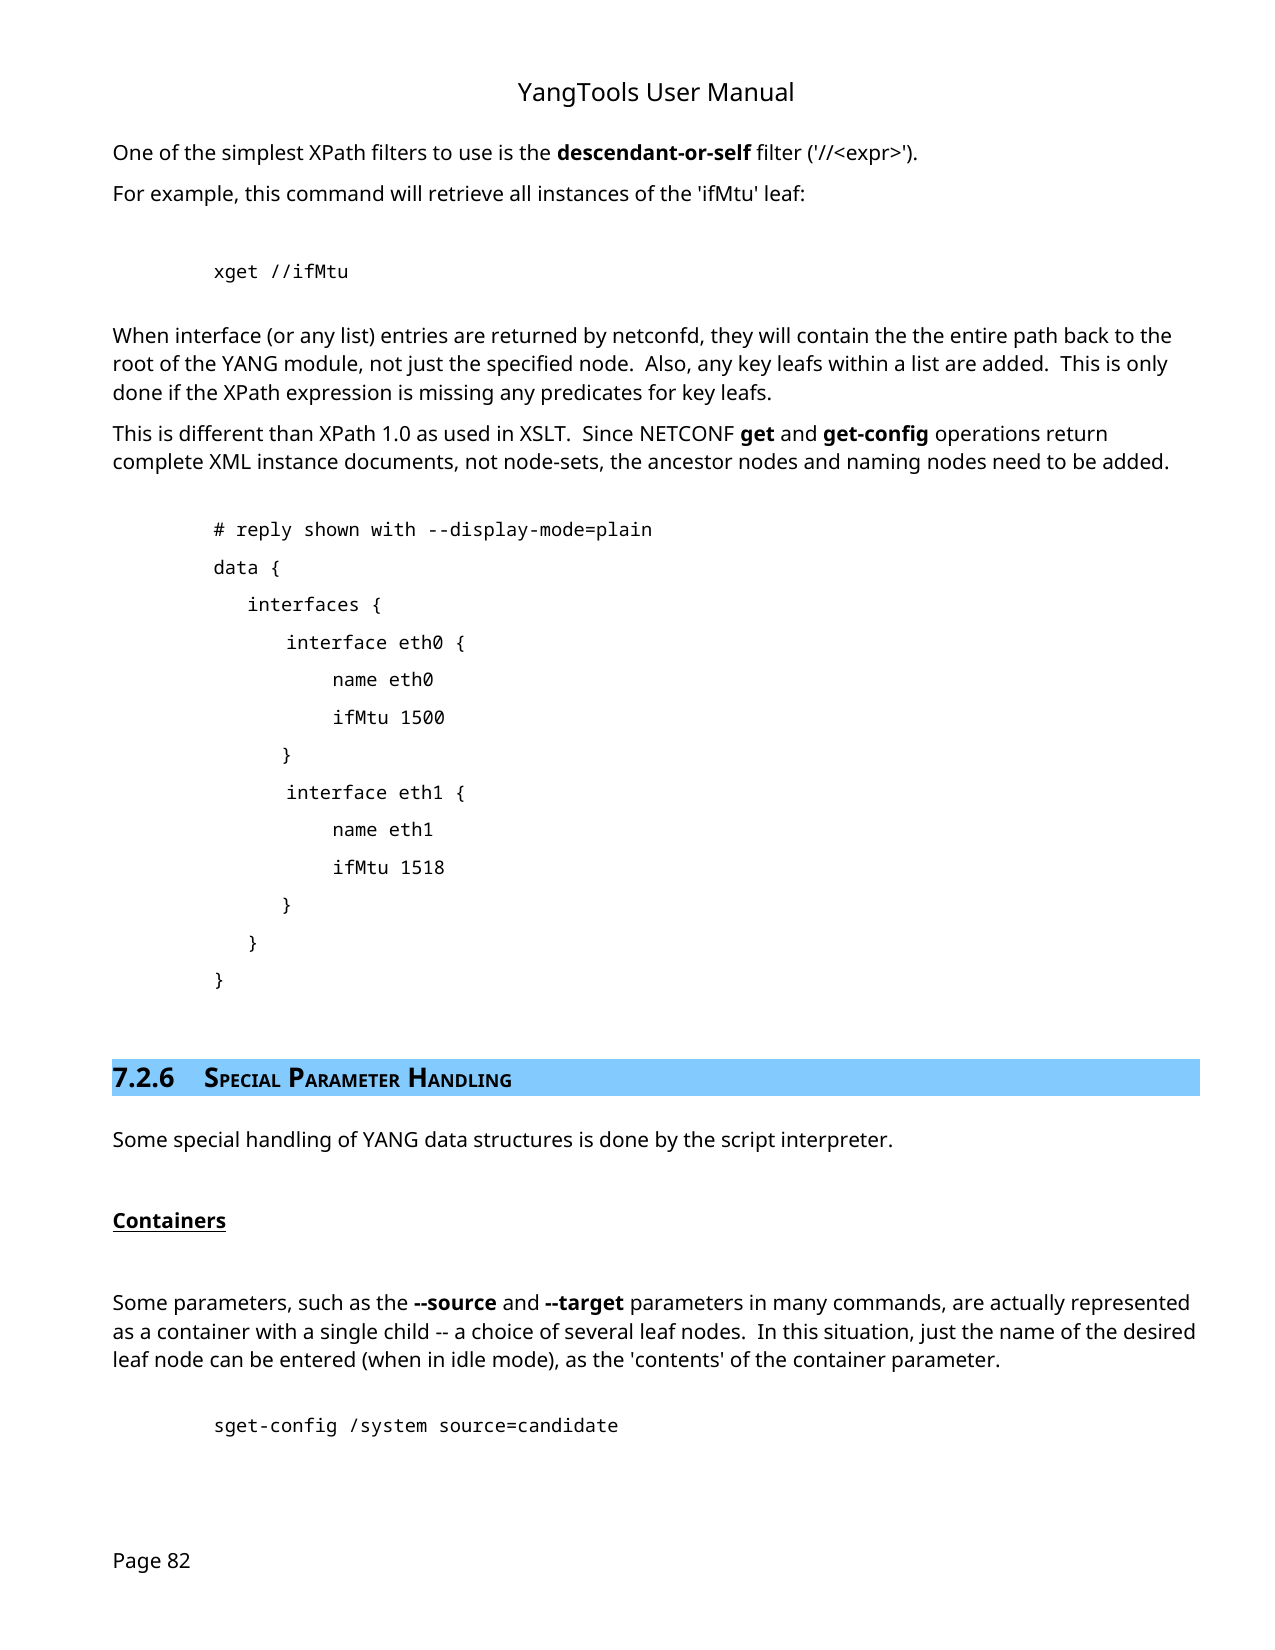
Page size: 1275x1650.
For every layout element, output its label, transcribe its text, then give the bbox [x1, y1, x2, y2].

text sget-config /system source=candidate [139, 1386, 1200, 1463]
text When interface (or any list) entries are returned by netconfd, they will contain the the entire path back to the root of the YANG module, not just the specified node. Also, any key leafs within a list are added. This is only done if the XPath expression is missing any predicates for key leafs. [112, 321, 1200, 406]
text } [139, 742, 1200, 767]
text Containers [112, 1207, 1200, 1235]
text interface eth0 { [139, 629, 1200, 654]
text xget //ifMtu [139, 258, 1200, 309]
text ifMtu 1518 [139, 854, 1200, 879]
text ifMtu 1500 [139, 704, 1200, 729]
text data { [139, 554, 1200, 579]
text Some parameters, such as the --source and --target parameters in many commands, are actually represented as a container with a single child -- a choice of several leaf nodes. In this situation, just the name of the desired leaf node can be entered (when in idle mode), as the 'contents' of the container parameter. [112, 1288, 1200, 1374]
text } [139, 967, 1200, 992]
text Some special handling of YANG data structures is done by the script interpreter. [112, 1125, 1200, 1153]
text For example, this command will retrieve all instances of the 'ifMtu' leaf: [112, 179, 1200, 208]
text } [139, 929, 1200, 954]
text One of the simplest XPath filters to use is the descendant-or-self filter ('//<expr>'). [112, 138, 1200, 167]
text } [139, 892, 1200, 917]
text interface eth1 { [139, 779, 1200, 804]
text interfaces { [139, 592, 1200, 617]
text # reply shown with --display-mode=plain [139, 517, 1200, 542]
text name eth0 [139, 667, 1200, 692]
text This is different than XPath 1.0 as used in XSLT. Since NETCONF get and get-config operations return complete XML instance documents, not node-sets, the ancestor nodes and naming nodes need to be added. [112, 419, 1200, 504]
subtitle Special Parameter Handling [112, 1059, 1200, 1096]
text name eth1 [139, 817, 1200, 842]
